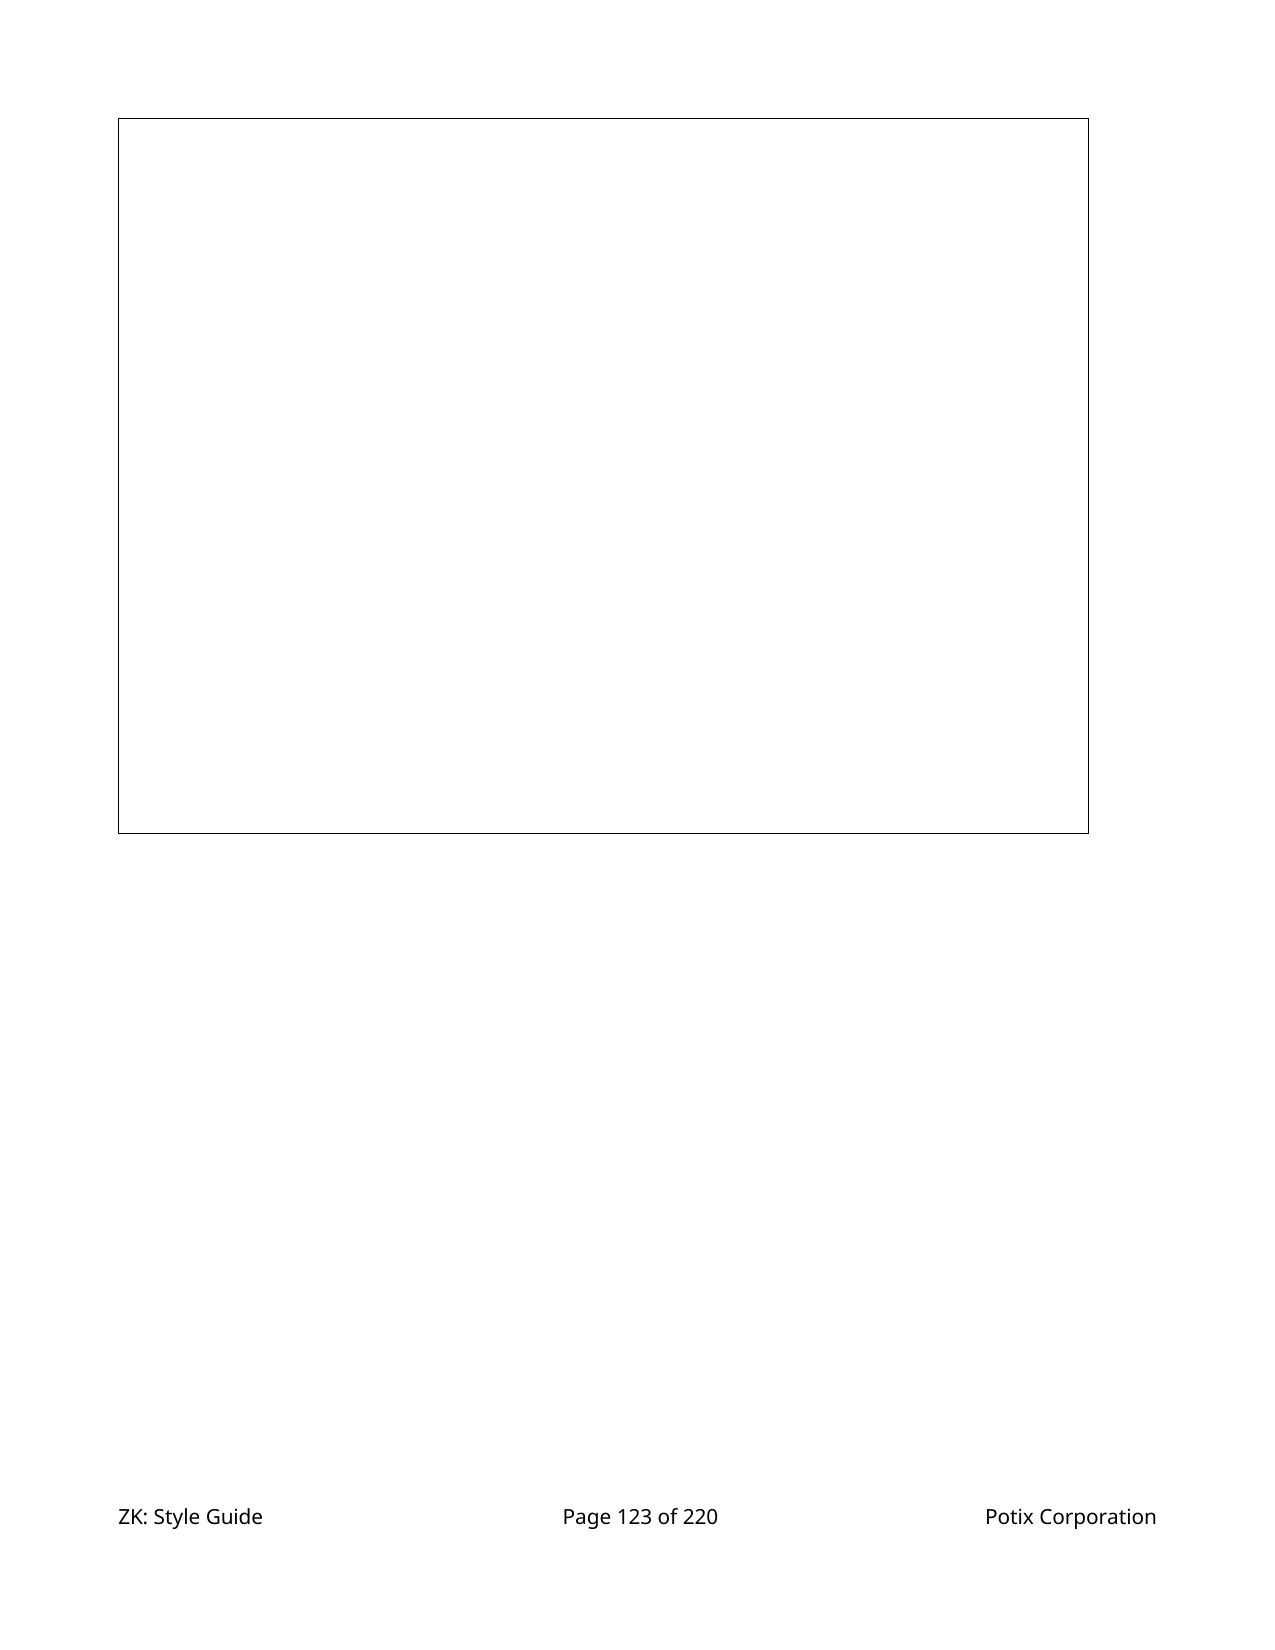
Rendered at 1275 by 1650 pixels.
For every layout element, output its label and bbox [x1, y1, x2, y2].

table_cell [119, 119, 1088, 833]
